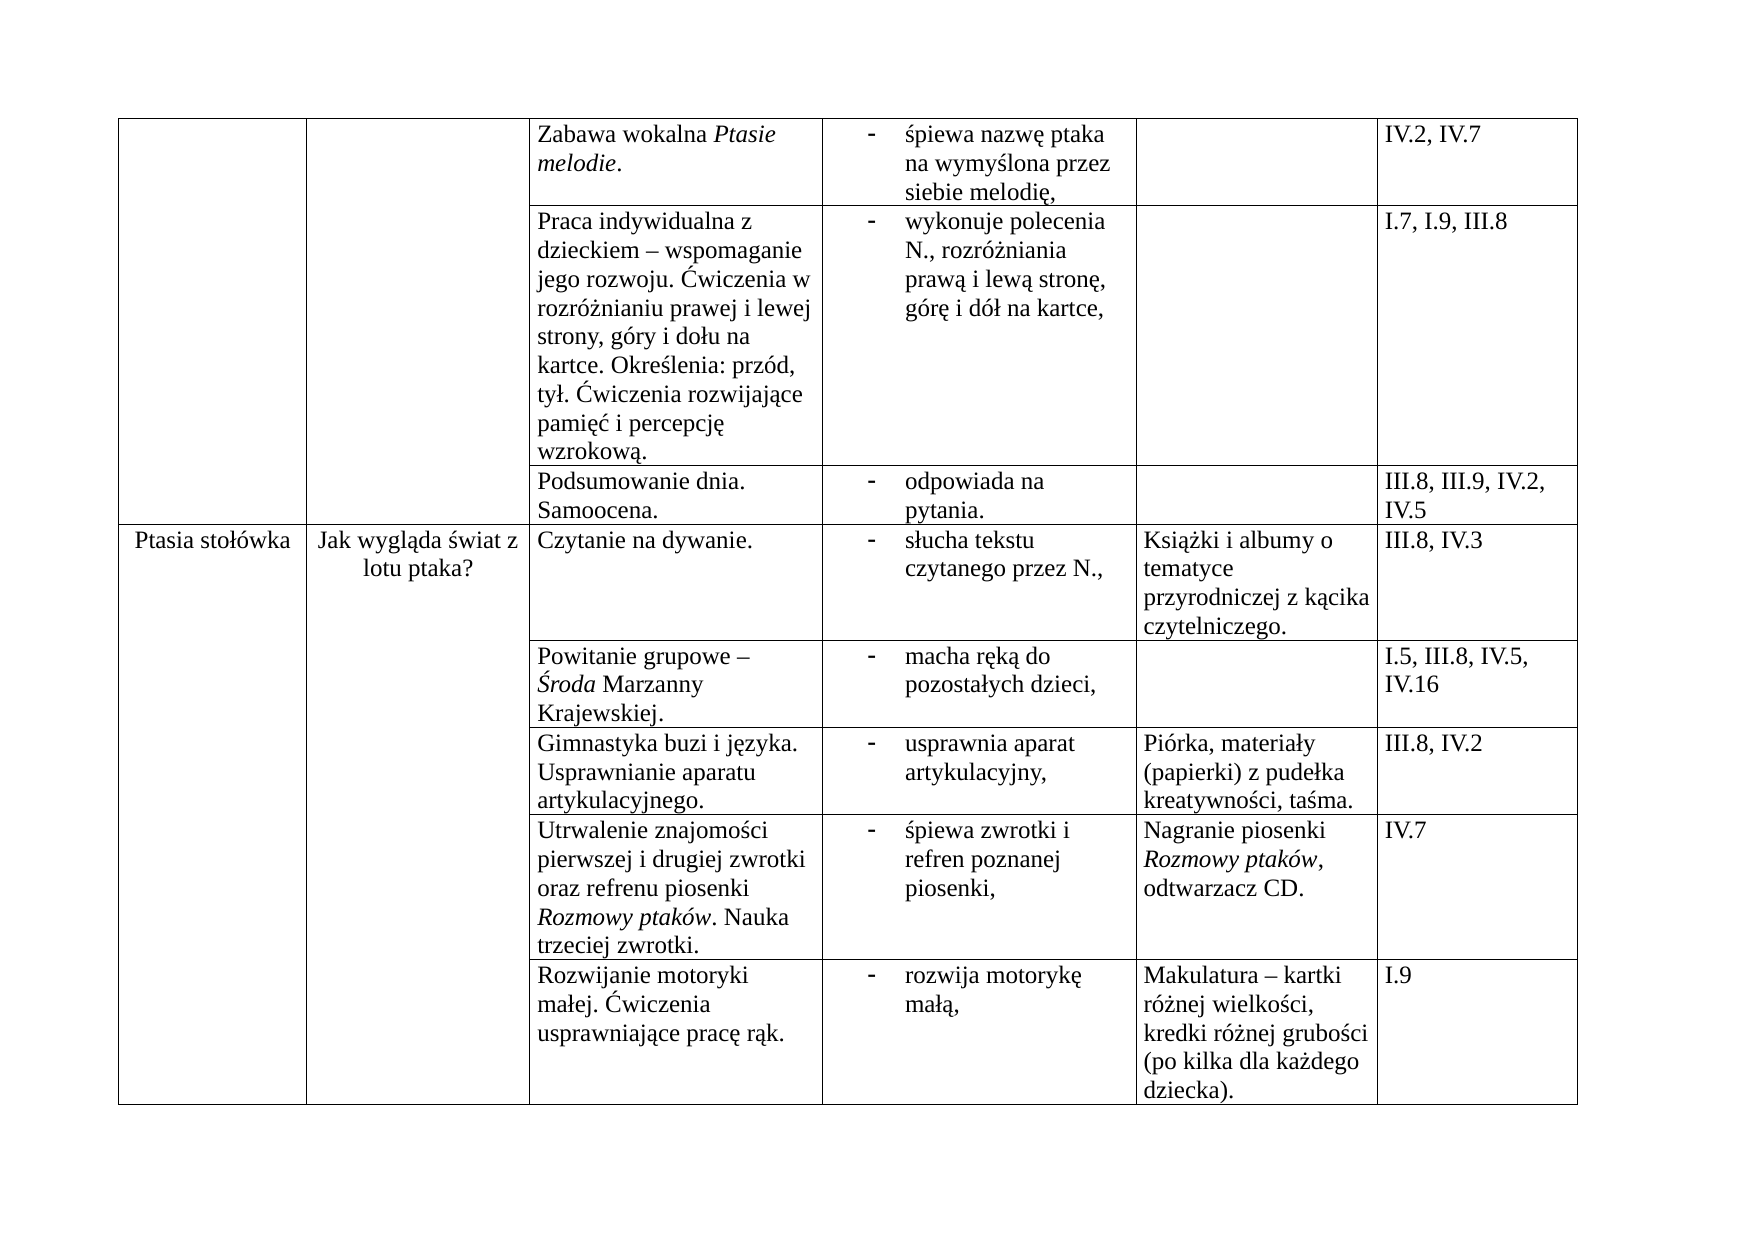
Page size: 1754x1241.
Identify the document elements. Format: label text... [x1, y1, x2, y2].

table_cell Powitanie grupowe – Środa Marzanny Krajewskiej. [530, 641, 822, 727]
table_cell [1137, 206, 1377, 465]
table_cell IV.2, IV.7 [1378, 119, 1577, 205]
table_cell [1137, 641, 1377, 727]
table_cell Ptasia stołówka [119, 525, 306, 1104]
table_cell Jak wygląda świat z lotu ptaka? [307, 525, 529, 1104]
table_cell I.7, I.9, III.8 [1378, 206, 1577, 465]
table_cell Książki i albumy o tematyce przyrodniczej z kącika czytelniczego. [1137, 525, 1377, 640]
table_cell III.8, IV.3 [1378, 525, 1577, 640]
table_cell Gimnastyka buzi i języka. Usprawnianie aparatu artykulacyjnego. [530, 728, 822, 814]
table_cell I.9 [1378, 960, 1577, 1104]
table_cell III.8, IV.2 [1378, 728, 1577, 814]
table_cell Nagranie piosenki Rozmowy ptaków, odtwarzacz CD. [1137, 815, 1377, 959]
table_cell słucha tekstu czytanego przez N., [823, 525, 1136, 640]
table_cell wykonuje polecenia N., rozróżniania prawą i lewą stronę, górę i dół na kartce, [823, 206, 1136, 465]
table_cell Podsumowanie dnia. Samoocena. [530, 466, 822, 524]
table_cell Zabawa wokalna Ptasie melodie. [530, 119, 822, 205]
table_cell III.8, III.9, IV.2, IV.5 [1378, 466, 1577, 524]
table_cell I.5, III.8, IV.5, IV.16 [1378, 641, 1577, 727]
table_cell [1137, 119, 1377, 205]
table_cell śpiewa zwrotki i refren poznanej piosenki, [823, 815, 1136, 959]
table_cell śpiewa nazwę ptaka na wymyślona przez siebie melodię, [823, 119, 1136, 205]
table_cell Rozwijanie motoryki małej. Ćwiczenia usprawniające pracę rąk. [530, 960, 822, 1104]
table_cell Makulatura – kartki różnej wielkości, kredki różnej grubości (po kilka dla każdego dziecka). [1137, 960, 1377, 1104]
table_cell IV.7 [1378, 815, 1577, 959]
table_cell macha ręką do pozostałych dzieci, [823, 641, 1136, 727]
table_cell Praca indywidualna z dzieckiem – wspomaganie jego rozwoju. Ćwiczenia w rozróżnianiu prawej i lewej strony, góry i dołu na kartce. Określenia: przód, tył. Ćwiczenia rozwijające pamięć i percepcję wzrokową. [530, 206, 822, 465]
table_cell odpowiada na pytania. [823, 466, 1136, 524]
table_cell Piórka, materiały (papierki) z pudełka kreatywności, taśma. [1137, 728, 1377, 814]
table_cell usprawnia aparat artykulacyjny, [823, 728, 1136, 814]
table_cell Utrwalenie znajomości pierwszej i drugiej zwrotki oraz refrenu piosenki Rozmowy ptaków. Nauka trzeciej zwrotki. [530, 815, 822, 959]
table_cell Czytanie na dywanie. [530, 525, 822, 640]
table_cell [1137, 466, 1377, 524]
table_cell rozwija motorykę małą, [823, 960, 1136, 1104]
